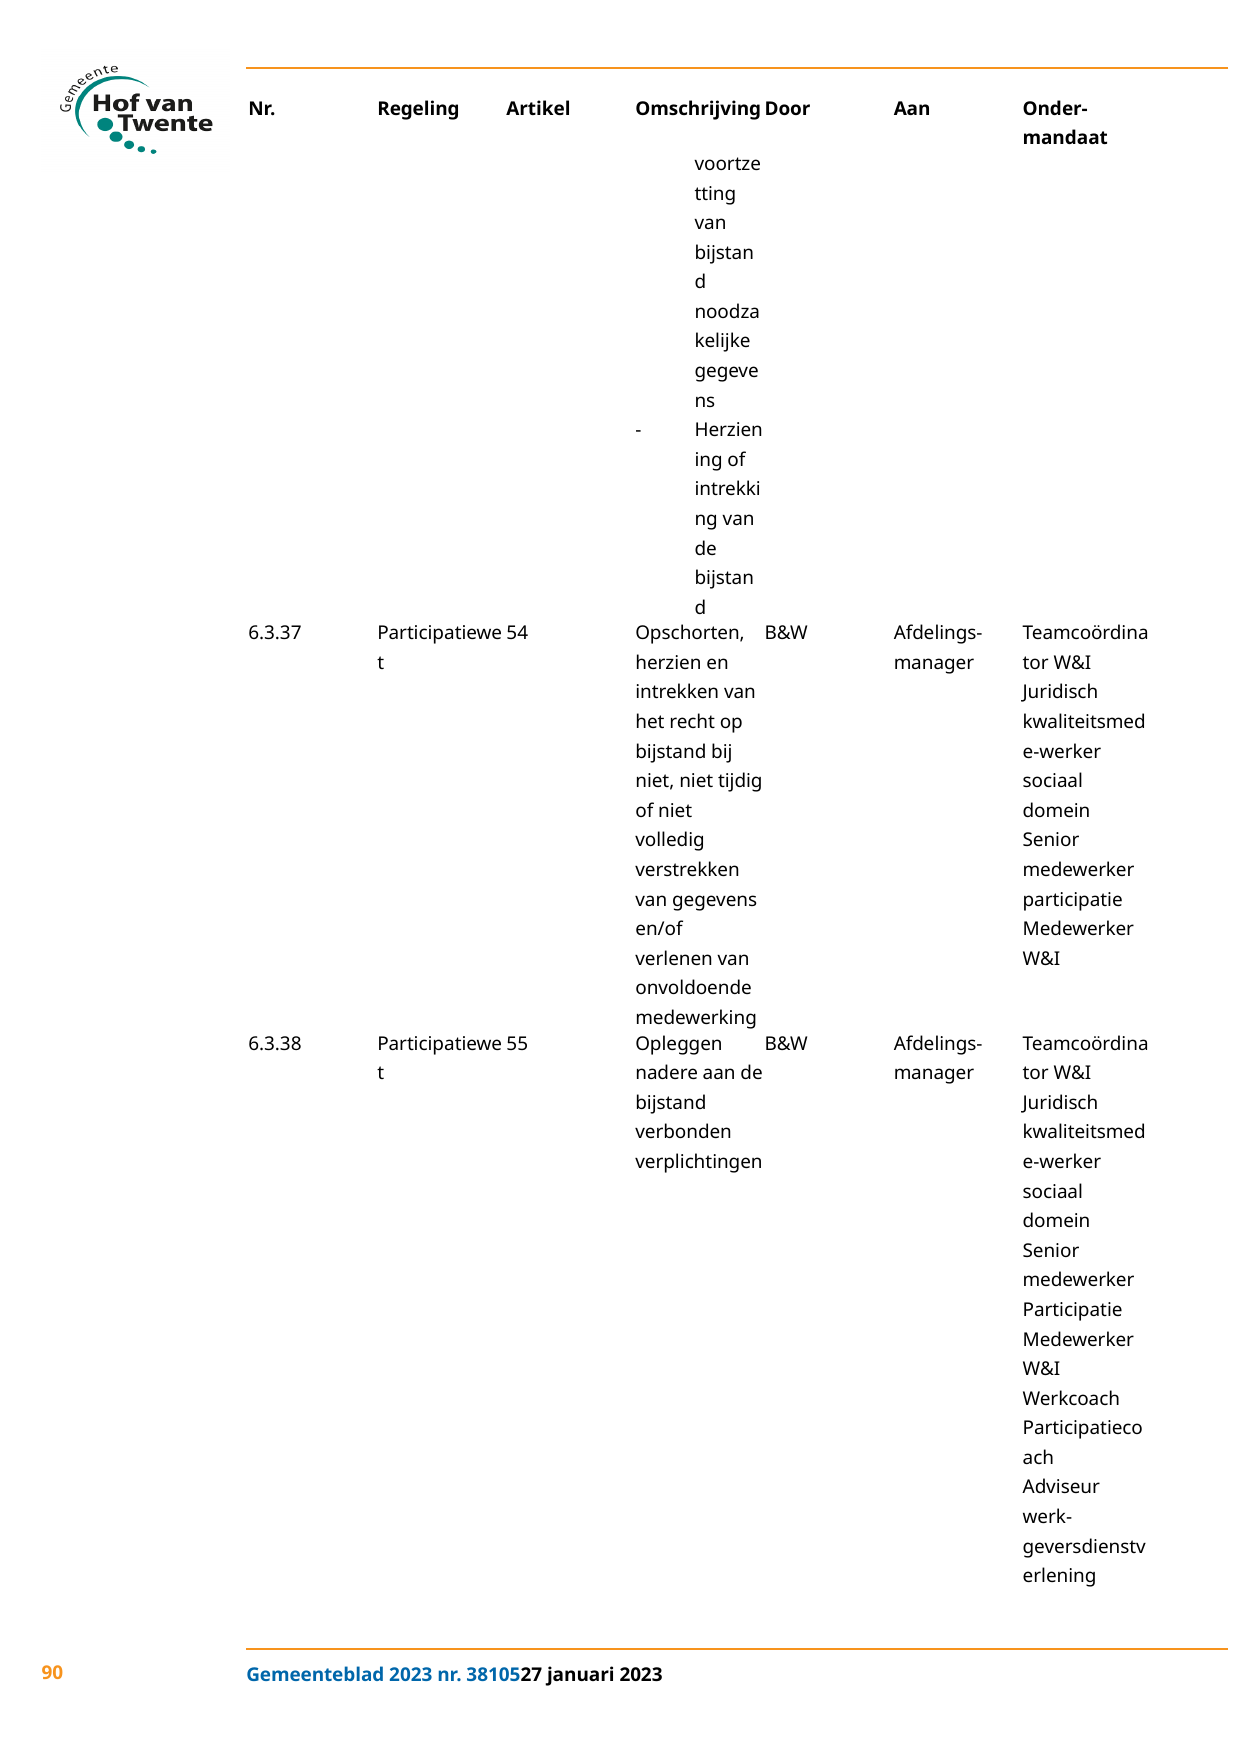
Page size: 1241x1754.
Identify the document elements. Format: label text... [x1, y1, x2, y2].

table_cell [377, 150, 506, 619]
table_cell [894, 150, 1022, 619]
table_cell 6.3.37 [248, 620, 377, 1030]
table_cell B&W [764, 620, 893, 1030]
table_cell 6.3.38 [248, 1030, 377, 1588]
table_cell B&W [764, 1030, 893, 1588]
table_cell Teamcoördinator W&I Juridisch kwaliteitsmede-werker sociaal domein Senior medewerker participatie Medewerker W&I [1023, 620, 1152, 1030]
table_header Regeling [377, 95, 506, 150]
table_cell voortzetting van bijstand noodzakelijke gegevens Herziening of intrekking van de bijstand [635, 150, 764, 619]
table_cell [1023, 150, 1152, 619]
table_cell 54 [506, 620, 635, 1030]
table_header Aan [894, 95, 1022, 150]
table_cell [248, 150, 377, 619]
table_cell [764, 150, 893, 619]
table_header Omschrijving [635, 95, 764, 150]
picture [41, 47, 231, 172]
table_cell Afdelings-manager [894, 620, 1022, 1030]
table_header Nr. [248, 95, 377, 150]
table_cell Participatiewet [377, 1030, 506, 1588]
table_cell [506, 150, 635, 619]
table_header Door [764, 95, 893, 150]
table_cell Opleggen nadere aan de bijstand verbonden verplichtingen [635, 1030, 764, 1588]
table_cell 55 [506, 1030, 635, 1588]
table_cell Opschorten, herzien en intrekken van het recht op bijstand bij niet, niet tijdig of niet volledig verstrekken van gegevens en/of verlenen van onvoldoende medewerking [635, 620, 764, 1030]
table_header Onder-mandaat [1023, 95, 1152, 150]
table_cell Afdelings-manager [894, 1030, 1022, 1588]
table_header Artikel [506, 95, 635, 150]
table_cell Participatiewet [377, 620, 506, 1030]
table_cell Teamcoördinator W&I Juridisch kwaliteitsmede-werker sociaal domein Senior medewerker Participatie Medewerker W&I Werkcoach Participatiecoach Adviseur werk-geversdienstverlening [1023, 1030, 1152, 1588]
